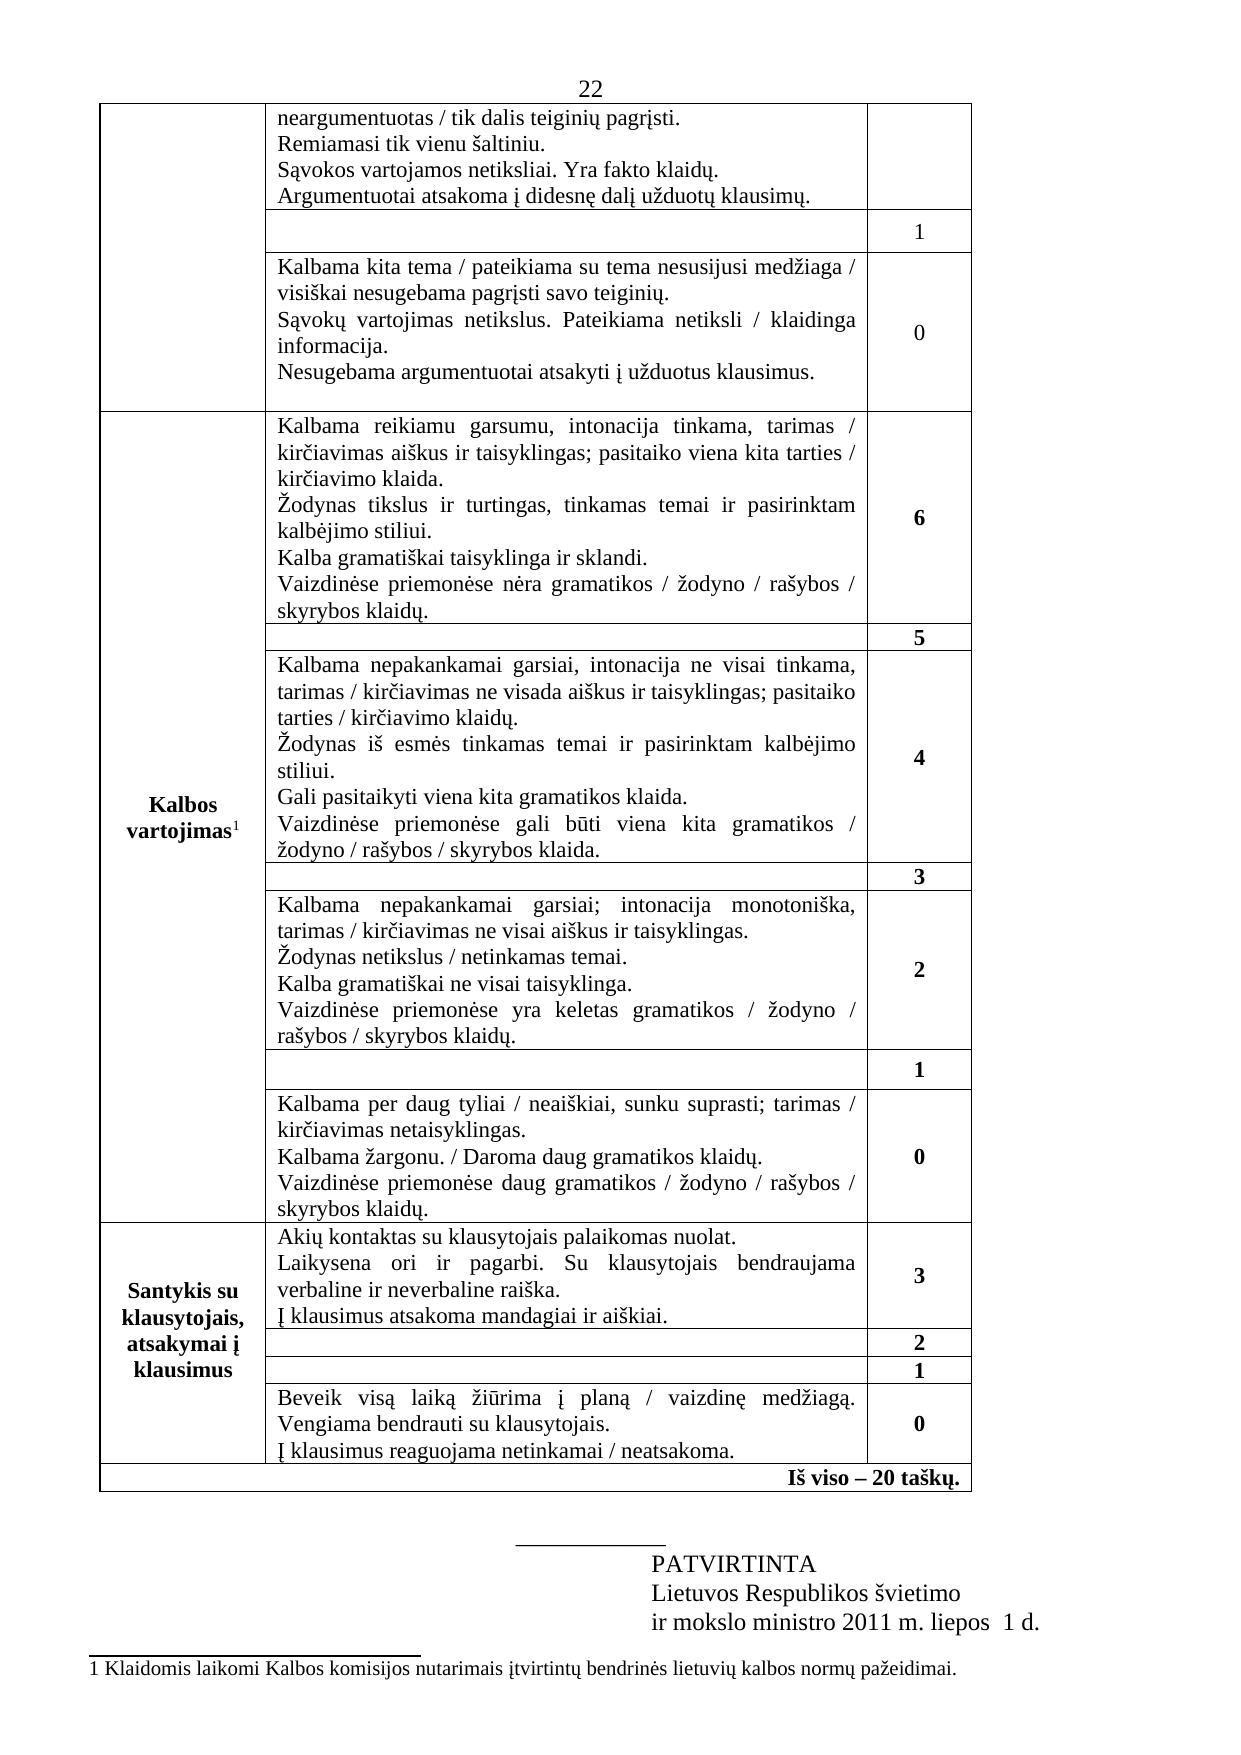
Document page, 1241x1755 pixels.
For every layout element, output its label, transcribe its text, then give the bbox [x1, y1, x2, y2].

text ____________ [89, 1520, 1093, 1549]
table_cell 6 [868, 412, 971, 623]
text PATVIRTINTA [89, 1549, 1093, 1578]
table_cell [266, 1050, 867, 1089]
table_cell 0 [868, 1090, 971, 1222]
table_cell 3 [868, 1223, 971, 1328]
table_cell [266, 624, 867, 650]
table_cell 1 [868, 1357, 971, 1383]
table_cell 1 [868, 1050, 971, 1089]
table_cell 0 [868, 253, 971, 411]
table_cell Kalbama per daug tyliai / neaiškiai, sunku suprasti; tarimas / kirčiavimas netaisyklingas. Kalbama žargonu. / Daroma daug gramatikos klaidų. Vaizdinėse priemonėse daug gramatikos / žodyno / rašybos / skyrybos klaidų. [266, 1090, 867, 1222]
table_cell 0 [868, 1384, 971, 1463]
table_cell Kalbama kita tema / pateikiama su tema nesusijusi medžiaga / visiškai nesugebama pagrįsti savo teiginių. Sąvokų vartojimas netikslus. Pateikiama netiksli / klaidinga informacija. Nesugebama argumentuotai atsakyti į užduotus klausimus. [266, 253, 867, 411]
table_cell 2 [868, 1329, 971, 1356]
table_cell [868, 104, 971, 209]
table_cell [266, 863, 867, 890]
table_cell [266, 210, 867, 252]
table_cell Akių kontaktas su klausytojais palaikomas nuolat. Laikysena ori ir pagarbi. Su klausytojais bendraujama verbaline ir neverbaline raiška. Į klausimus atsakoma mandagiai ir aiškiai. [266, 1223, 867, 1328]
table_cell Iš viso – 20 taškų. [101, 1464, 971, 1491]
table_cell [266, 1357, 867, 1383]
table_cell 1 [868, 210, 971, 252]
table_cell Kalbama nepakankamai garsiai; intonacija monotoniška, tarimas / kirčiavimas ne visai aiškus ir taisyklingas. Žodynas netikslus / netinkamas temai. Kalba gramatiškai ne visai taisyklinga. Vaizdinėse priemonėse yra keletas gramatikos / žodyno / rašybos / skyrybos klaidų. [266, 891, 867, 1049]
table_cell neargumentuotas / tik dalis teiginių pagrįsti. Remiamasi tik vienu šaltiniu. Sąvokos vartojamos netiksliai. Yra fakto klaidų. Argumentuotai atsakoma į didesnę dalį užduotų klausimų. [266, 104, 867, 209]
table_cell [101, 104, 265, 411]
table_cell Kalbama nepakankamai garsiai, intonacija ne visai tinkama, tarimas / kirčiavimas ne visada aiškus ir taisyklingas; pasitaiko tarties / kirčiavimo klaidų. Žodynas iš esmės tinkamas temai ir pasirinktam kalbėjimo stiliui. Gali pasitaikyti viena kita gramatikos klaida. Vaizdinėse priemonėse gali būti viena kita gramatikos / žodyno / rašybos / skyrybos klaida. [266, 651, 867, 862]
text Lietuvos Respublikos švietimo [89, 1578, 1093, 1607]
table_cell Santykis su klausytojais, atsakymai į klausimus [101, 1223, 265, 1463]
table_cell 5 [868, 624, 971, 650]
table_cell 2 [868, 891, 971, 1049]
table_cell 3 [868, 863, 971, 890]
table_cell Kalbama reikiamu garsumu, intonacija tinkama, tarimas / kirčiavimas aiškus ir taisyklingas; pasitaiko viena kita tarties / kirčiavimo klaida. Žodynas tikslus ir turtingas, tinkamas temai ir pasirinktam kalbėjimo stiliui. Kalba gramatiškai taisyklinga ir sklandi. Vaizdinėse priemonėse nėra gramatikos / žodyno / rašybos / skyrybos klaidų. [266, 412, 867, 623]
table_cell Kalbos vartojimas [101, 412, 265, 1222]
table_cell 4 [868, 651, 971, 862]
table_cell [266, 1329, 867, 1356]
table_cell Beveik visą laiką žiūrima į planą / vaizdinę medžiagą. Vengiama bendrauti su klausytojais. Į klausimus reaguojama netinkamai / neatsakoma. [266, 1384, 867, 1463]
text ir mokslo ministro 2011 m. liepos 1 d. [89, 1607, 1093, 1635]
